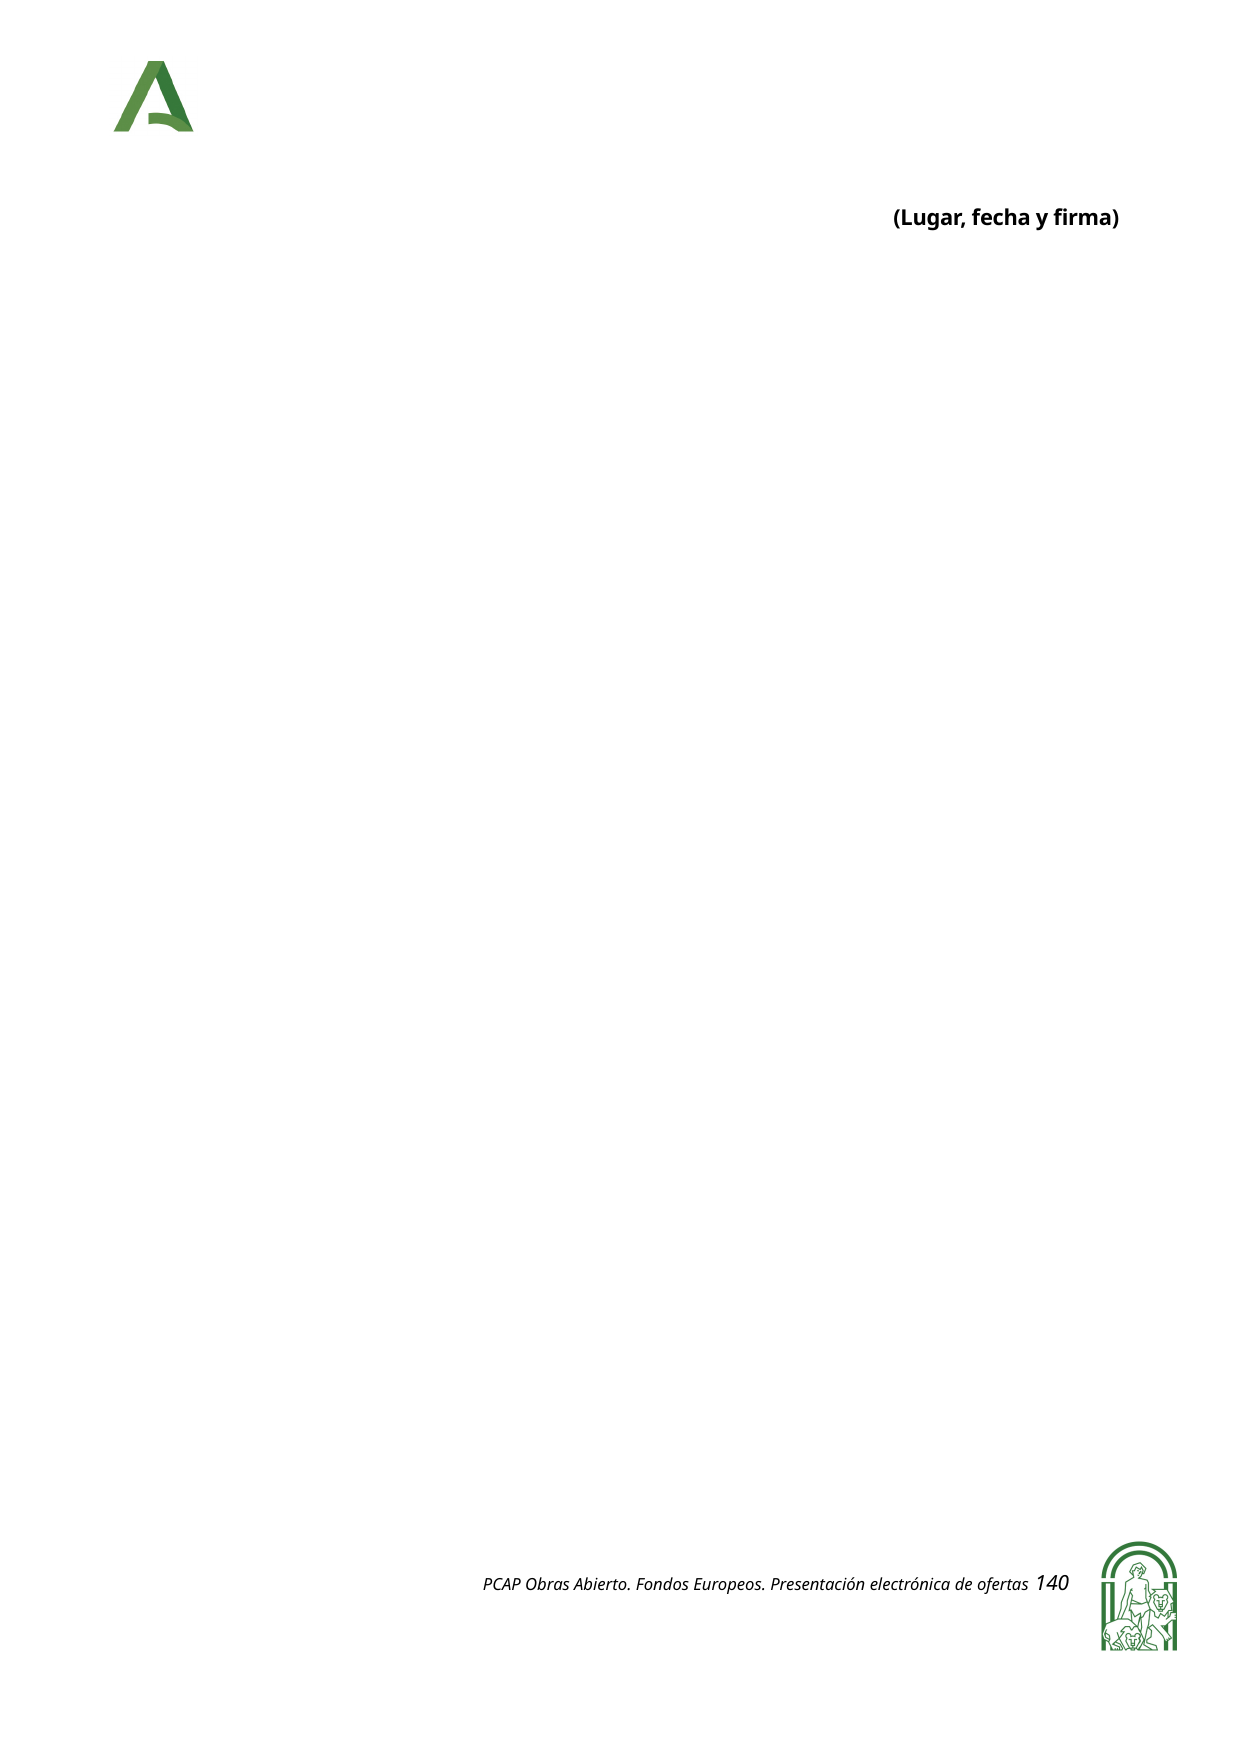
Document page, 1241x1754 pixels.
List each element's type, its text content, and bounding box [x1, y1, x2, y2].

text (Lugar, fecha y firma) [118, 199, 1122, 235]
picture [109, 56, 198, 136]
picture [1100, 1540, 1178, 1652]
